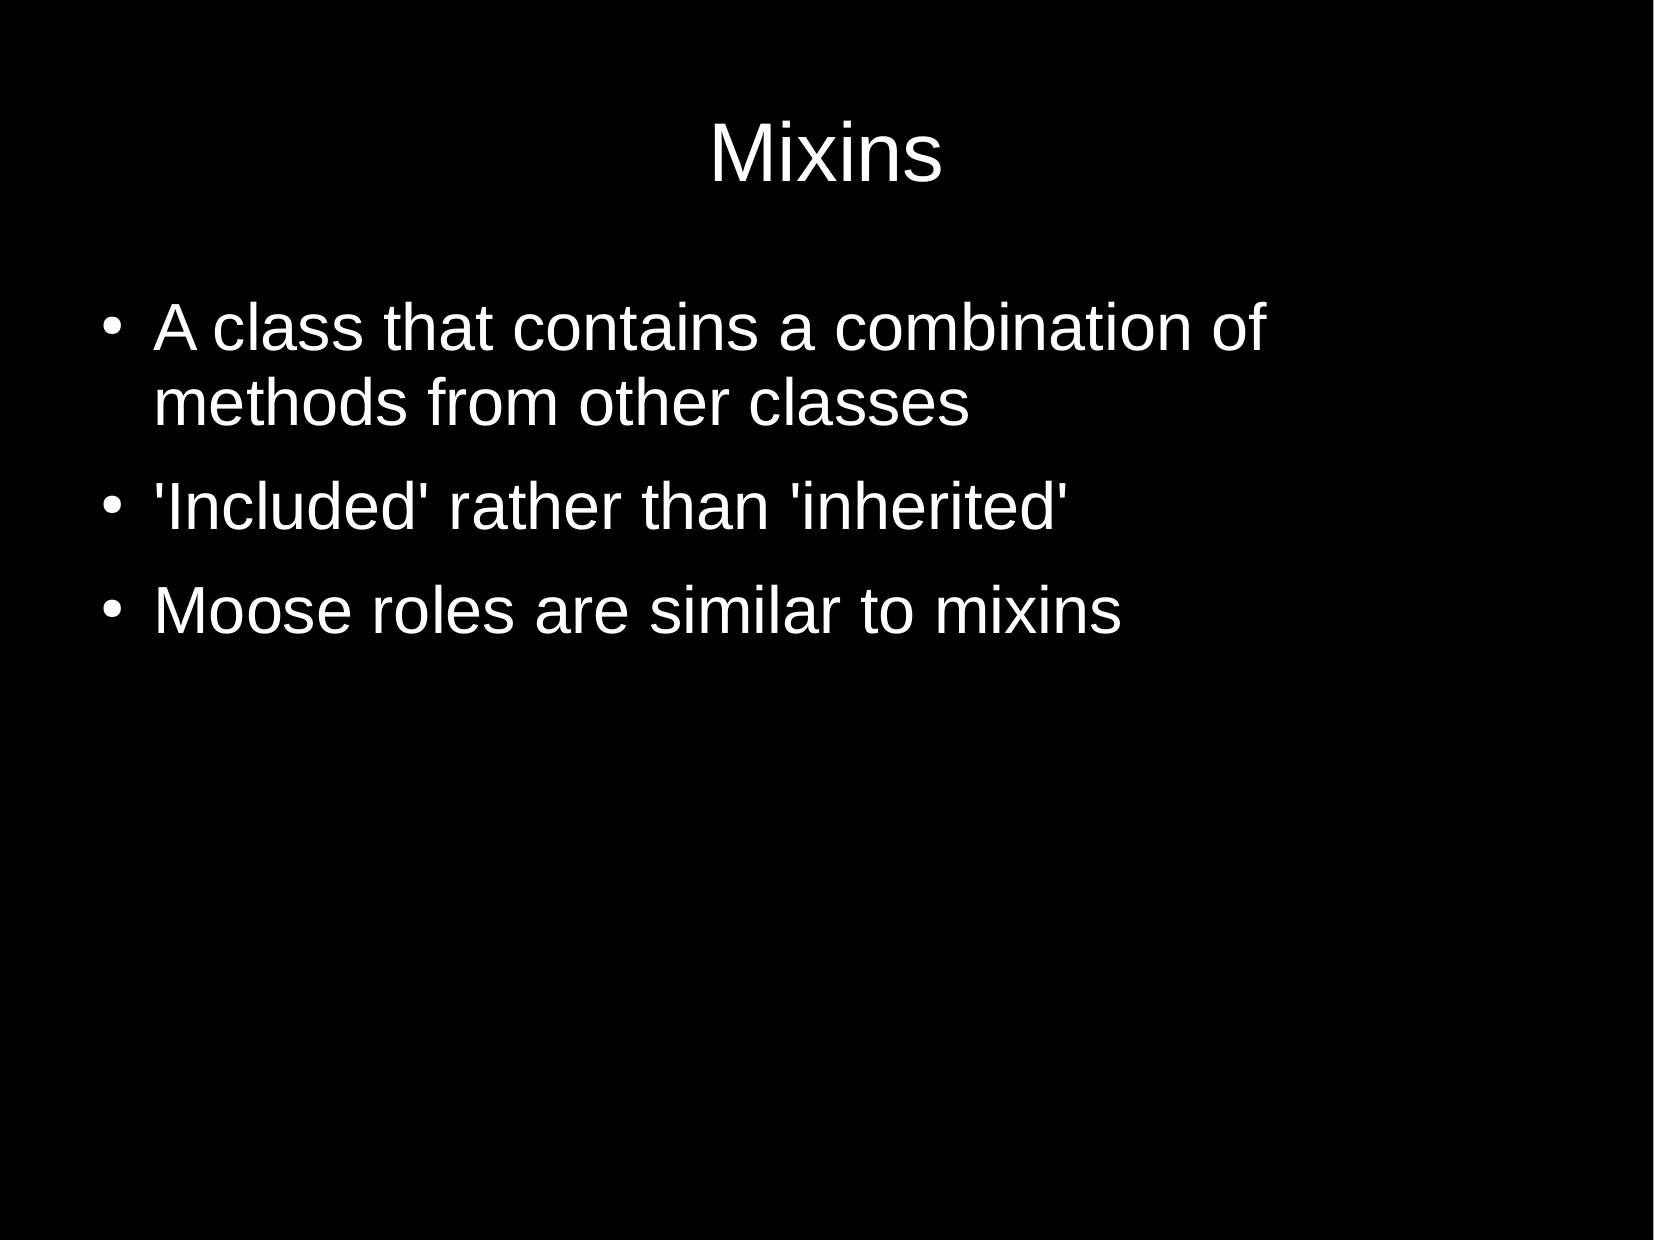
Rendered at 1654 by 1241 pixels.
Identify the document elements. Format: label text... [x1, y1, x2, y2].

title Mixins [82, 49, 1571, 257]
list A class that contains a combination of methods from other classes 'Included' rather than 'inherited' Moose roles are similar to mixins [82, 290, 1538, 1010]
